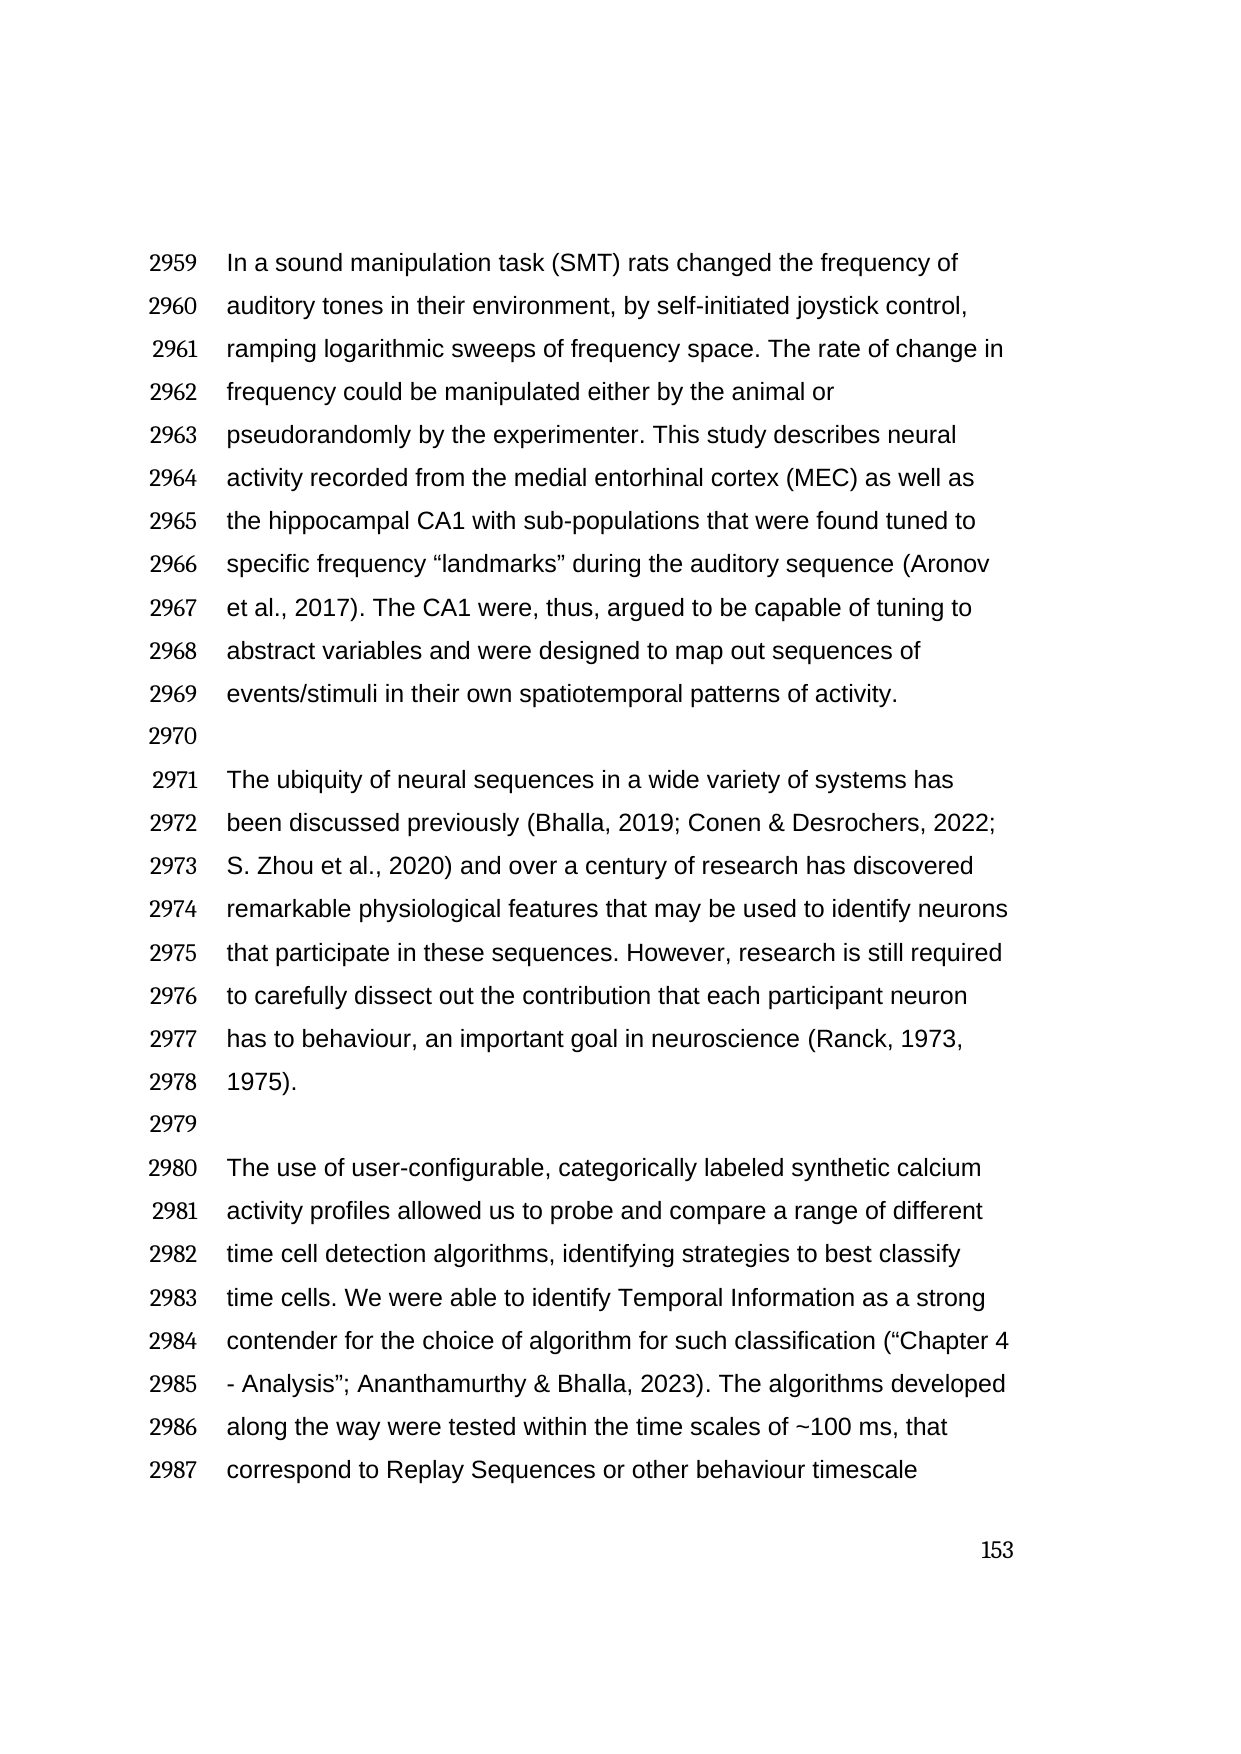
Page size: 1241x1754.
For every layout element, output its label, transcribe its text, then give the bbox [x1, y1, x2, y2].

text The ubiquity of neural sequences in a wide variety of systems has been discussed previously (Bhalla, 2019; Conen & Desrochers, 2022; S. Zhou et al., 2020) and over a century of research has discovered remarkable physiological features that may be used to identify neurons that participate in these sequences. However, research is still required to carefully dissect out the contribution that each participant neuron has to behaviour, an important goal in neuroscience (Ranck, 1973, 1975)⁠. [226, 765, 1014, 1096]
text The use of user-configurable, categorically labeled synthetic calcium activity profiles allowed us to probe and compare a range of different time cell detection algorithms, identifying strategies to best classify time cells. We were able to identify Temporal Information as a strong contender for the choice of algorithm for such classification (“Chapter 4 - Analysis”; Ananthamurthy & Bhalla, 2023)⁠. The algorithms developed along the way were tested within the time scales of ~100 ms, that correspond to Replay Sequences or other behaviour timescale [226, 1153, 1014, 1484]
text In a sound manipulation task (SMT) rats changed the frequency of auditory tones in their environment, by self-initiated joystick control, ramping logarithmic sweeps of frequency space. The rate of change in frequency could be manipulated either by the animal or pseudorandomly by the experimenter. This study describes neural activity recorded from the medial entorhinal cortex (MEC) as well as the hippocampal CA1 with sub-populations that were found tuned to specific frequency “landmarks” during the auditory sequence (Aronov et al., 2017). The CA1 were, thus, argued to be capable of tuning to abstract variables and were designed to map out sequences of events/stimuli in their own spatiotemporal patterns of activity. [226, 248, 1014, 708]
